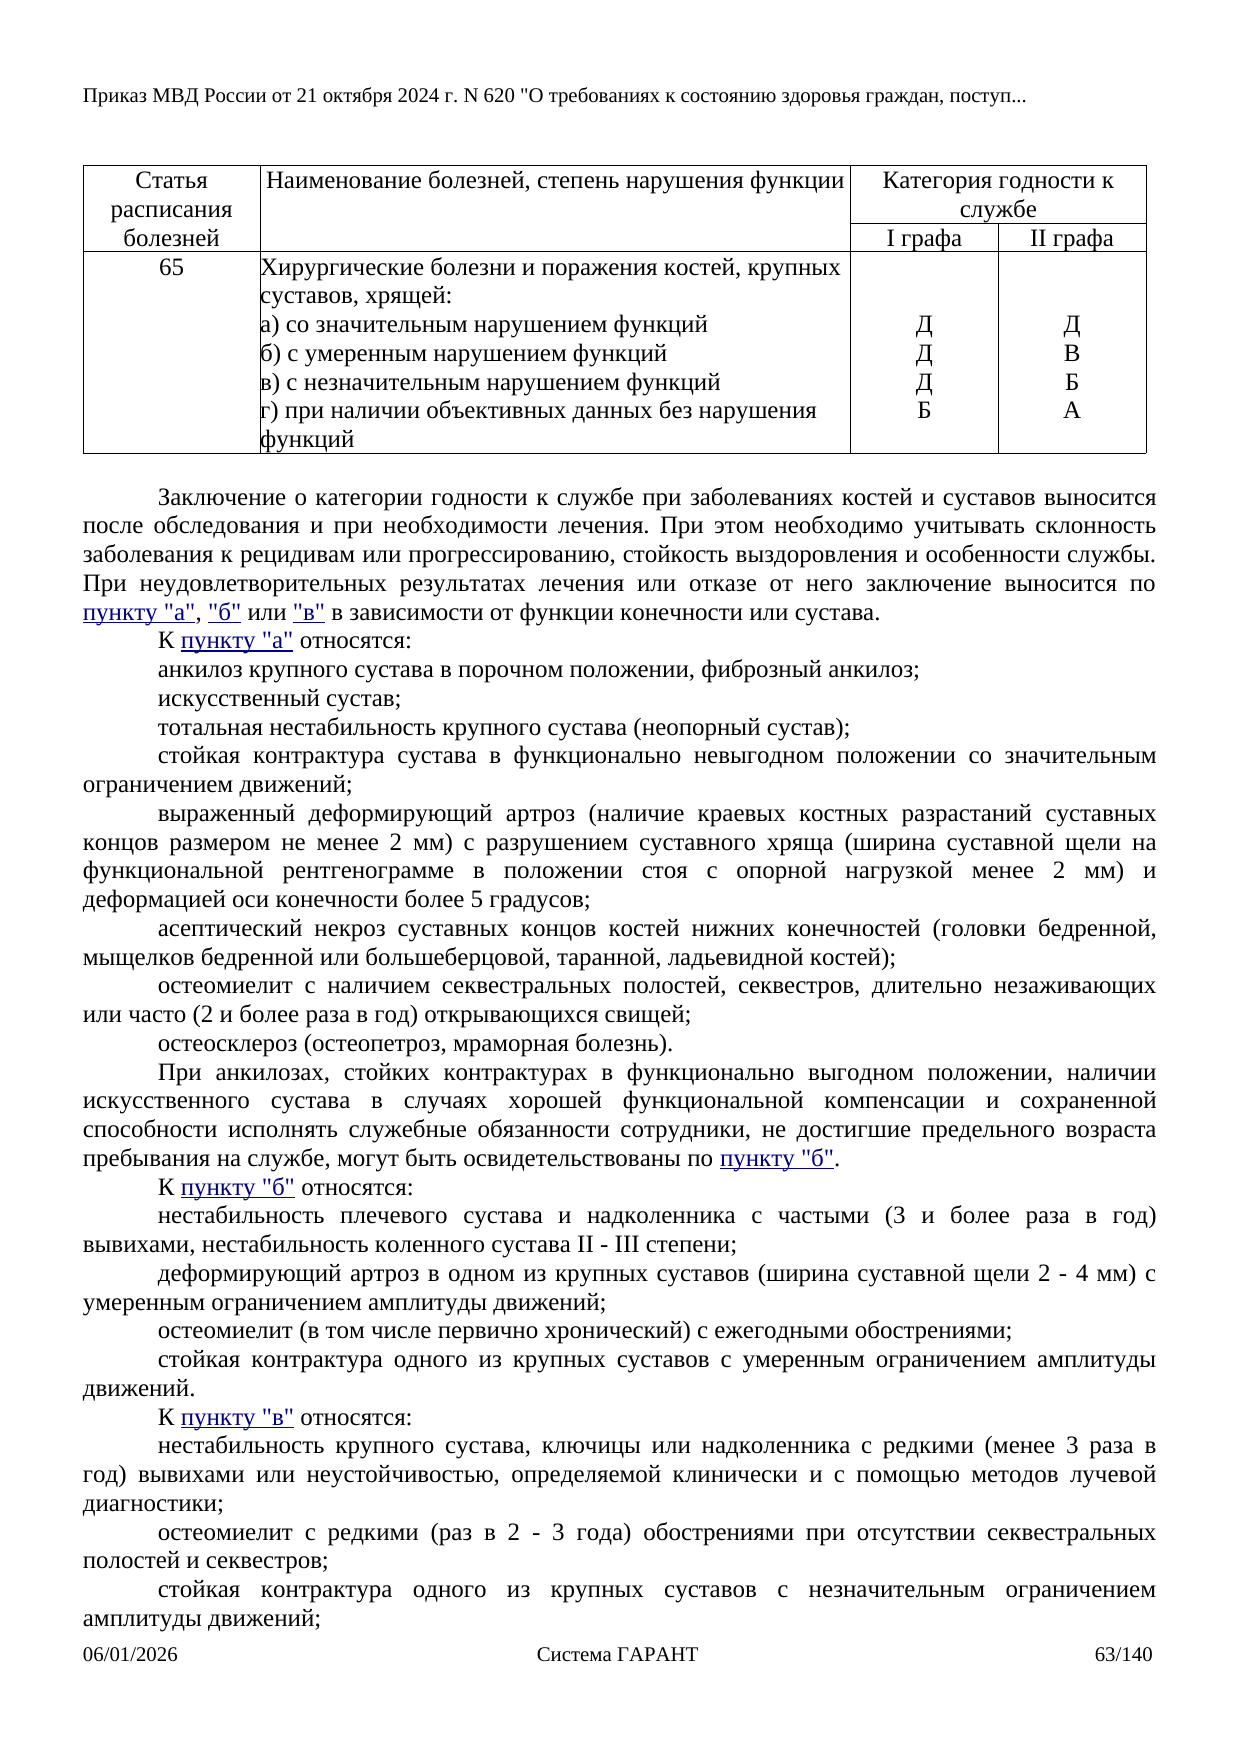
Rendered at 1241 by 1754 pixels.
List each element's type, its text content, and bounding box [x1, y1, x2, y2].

table_cell Д [851, 309, 998, 338]
text тотальная нестабильность крупного сустава (неопорный сустав); [83, 712, 1157, 740]
table_header Наименование болезней, степень нарушения функции [261, 166, 850, 251]
table_cell в) с незначительным нарушением функций [261, 367, 850, 395]
text К пункту "б" относятся: [83, 1172, 1157, 1200]
text стойкая контрактура одного из крупных суставов с незначительным ограничением амплитуды движений; [83, 1574, 1157, 1632]
table_header Статья расписания болезней [84, 166, 260, 251]
text стойкая контрактура сустава в функционально невыгодном положении со значительным ограничением движений; [83, 740, 1157, 798]
table_cell Д [851, 367, 998, 395]
table_cell б) с умеренным нарушением функций [261, 338, 850, 367]
table_cell [851, 252, 998, 309]
table_cell Д [999, 309, 1146, 338]
text К пункту "в" относятся: [83, 1402, 1157, 1430]
text При анкилозах, стойких контрактурах в функционально выгодном положении, наличии искусственного сустава в случаях хорошей функциональной компенсации и сохраненной способности исполнять служебные обязанности сотрудники, не достигшие предельного возраста пребывания на службе, могут быть освидетельствованы по пункту "б". [83, 1057, 1157, 1172]
table_cell Хирургические болезни и поражения костей, крупных суставов, хрящей: [261, 252, 850, 309]
table_cell [84, 338, 260, 367]
text асептический некроз суставных концов костей нижних конечностей (головки бедренной, мыщелков бедренной или большеберцовой, таранной, ладьевидной костей); [83, 913, 1157, 970]
text остеомиелит (в том числе первично хронический) с ежегодными обострениями; [83, 1315, 1157, 1344]
table_cell [84, 309, 260, 338]
table_cell г) при наличии объективных данных без нарушения функций [261, 395, 850, 453]
text остеосклероз (остеопетроз, мраморная болезнь). [83, 1028, 1157, 1057]
text анкилоз крупного сустава в порочном положении, фиброзный анкилоз; [83, 654, 1157, 683]
table_cell [999, 252, 1146, 309]
text стойкая контрактура одного из крупных суставов с умеренным ограничением амплитуды движений. [83, 1344, 1157, 1402]
table_cell а) со значительным нарушением функций [261, 309, 850, 338]
table_cell Д [851, 338, 998, 367]
table_cell I графа [851, 224, 998, 251]
table_cell 65 [84, 252, 260, 309]
text остеомиелит с редкими (раз в 2 - 3 года) обострениями при отсутствии секвестральных полостей и секвестров; [83, 1517, 1157, 1574]
table_cell II графа [999, 224, 1146, 251]
text Заключение о категории годности к службе при заболеваниях костей и суставов выносится после обследования и при необходимости лечения. При этом необходимо учитывать склонность заболевания к рецидивам или прогрессированию, стойкость выздоровления и особенности службы. При неудовлетворительных результатах лечения или отказе от него заключение выносится по пункту "а", "б" или "в" в зависимости от функции конечности или сустава. [83, 482, 1157, 625]
table_cell [84, 395, 260, 453]
table_cell А [999, 395, 1146, 453]
text искусственный сустав; [83, 683, 1157, 712]
text выраженный деформирующий артроз (наличие краевых костных разрастаний суставных концов размером не менее 2 мм) с разрушением суставного хряща (ширина суставной щели на функциональной рентгенограмме в положении стоя с опорной нагрузкой менее 2 мм) и деформацией оси конечности более 5 градусов; [83, 798, 1157, 913]
table_cell [84, 367, 260, 395]
text остеомиелит с наличием секвестральных полостей, секвестров, длительно незаживающих или часто (2 и более раза в год) открывающихся свищей; [83, 970, 1157, 1028]
table_cell Б [999, 367, 1146, 395]
text деформирующий артроз в одном из крупных суставов (ширина суставной щели 2 - 4 мм) с умеренным ограничением амплитуды движений; [83, 1258, 1157, 1315]
text нестабильность крупного сустава, ключицы или надколенника с редкими (менее 3 раза в год) вывихами или неустойчивостью, определяемой клинически и с помощью методов лучевой диагностики; [83, 1430, 1157, 1517]
table_cell Б [851, 395, 998, 453]
text К пункту "а" относятся: [83, 625, 1157, 654]
table_cell В [999, 338, 1146, 367]
text нестабильность плечевого сустава и надколенника с частыми (3 и более раза в год) вывихами, нестабильность коленного сустава II - III степени; [83, 1200, 1157, 1258]
table_header Категория годности к службе [851, 166, 1146, 223]
